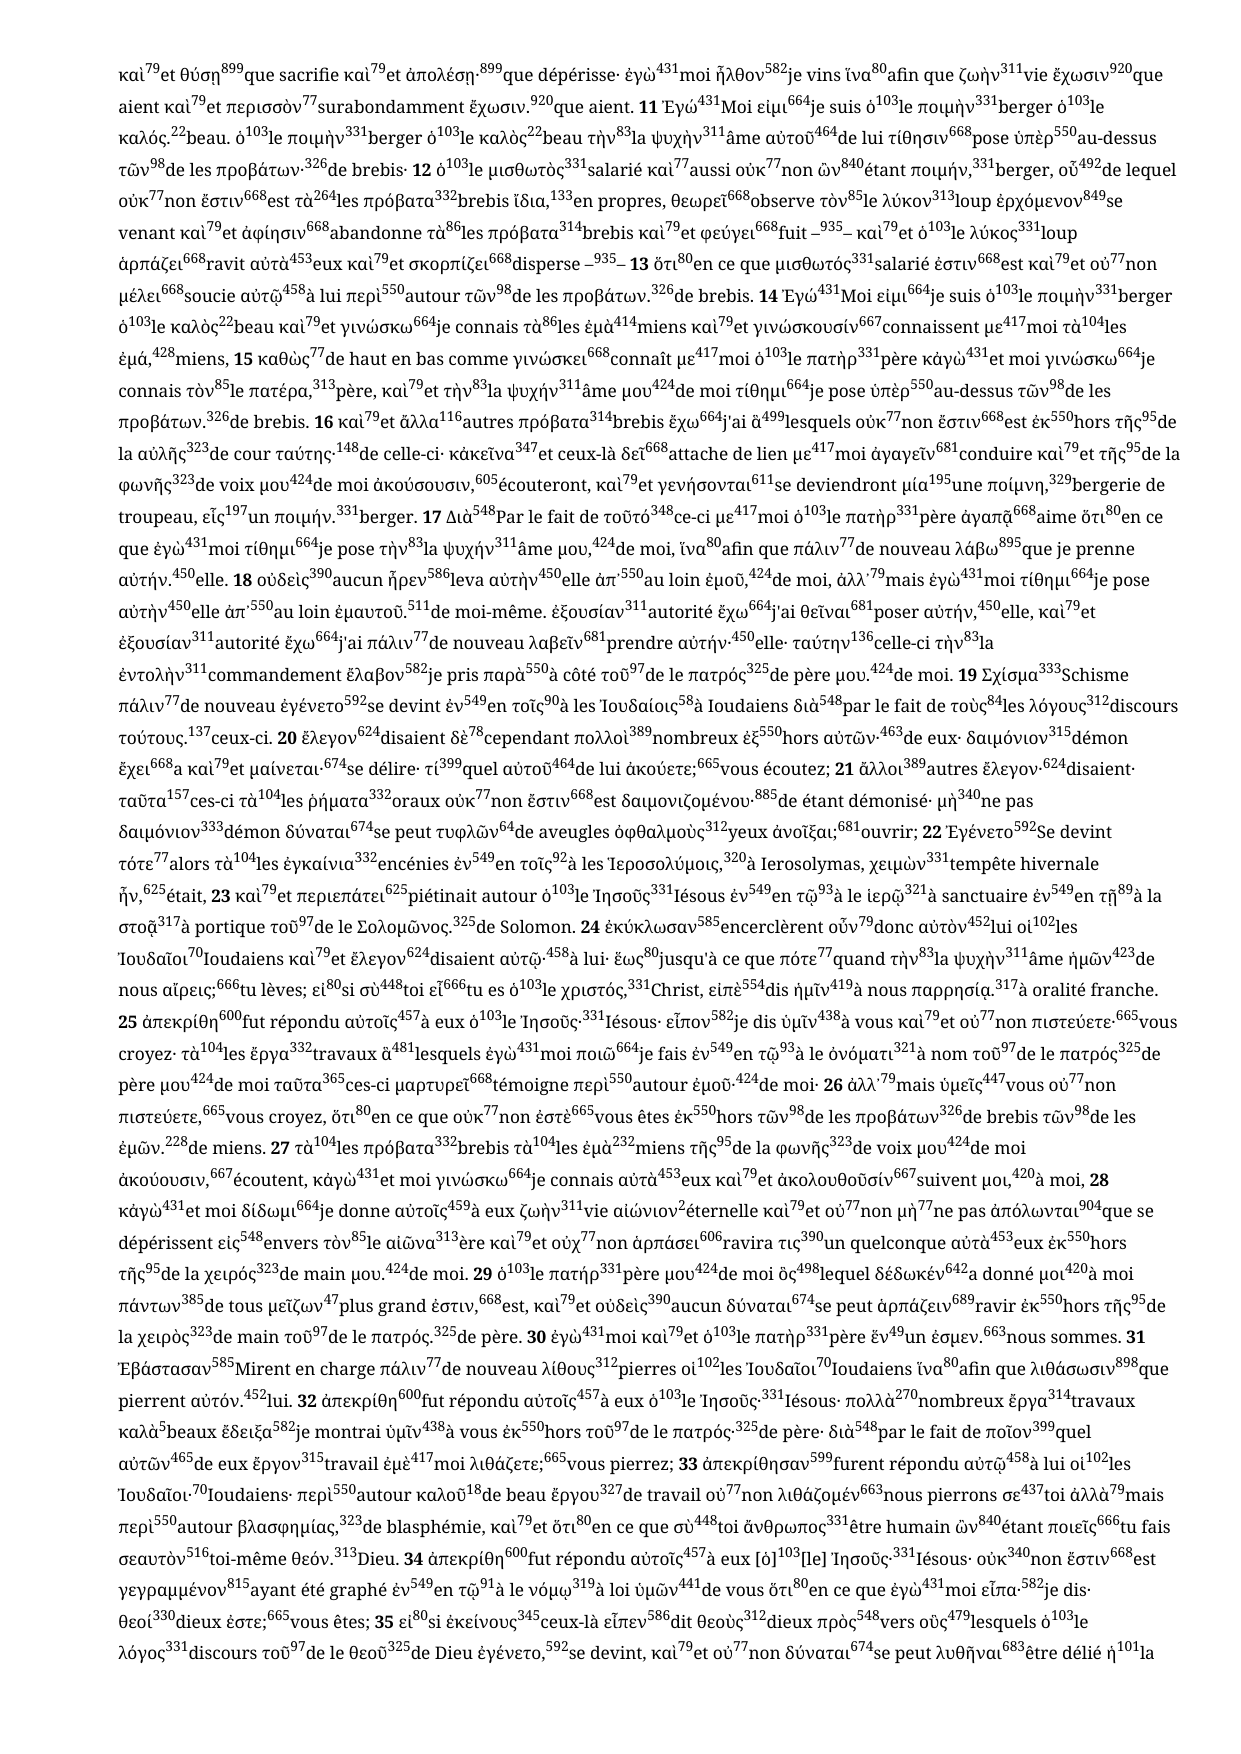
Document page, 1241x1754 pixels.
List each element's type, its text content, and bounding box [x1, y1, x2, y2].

text 1 Ἀμὴν304Amen ἀμὴν304amen λέγω664je dis ὑμῖν,438à vous, ὁ364celui μὴ79ne pas εἰσερχόμενος867se venant à l'intérieur διὰ550par τῆς95de la θύρας323de porte εἰς548envers τὴν83la αὐλὴν311cour τῶν98de les προβάτων326de brebis ἀλλ᾽79mais ἀναβαίνων840montant ἀλλαχόθεν77par ailleurs ἐκεῖνος364celui-là κλέπτης331voleur ἐστὶν668est καὶ79et λῃστής·331pilleur· 2 ὁ364celui δὲ78cependant εἰσερχόμενος867se venant à l'intérieur διὰ550par τῆς95de la θύρας323de porte ποιμήν331berger ἐστιν668est τῶν98de les προβάτων.326de brebis. 3 τούτῳ352à celui-ci ὁ103le θυρωρὸς331portier ἀνοίγει668ouvre καὶ79et τὰ104les πρόβατα332brebis τῆς95de la φωνῆς323de voix αὐτοῦ464de lui ἀκούει668écoute καὶ79et τὰ246les ἴδια116en propres πρόβατα314brebis φωνεῖ668voixe κατ᾽548selon ὄνομα315nom καὶ79et ἐξάγει668conduit dehors αὐτά.453eux. 4 ὅταν80lorsque le cas échéant τὰ246les ἴδια347en propres πάντα270tous ἐκβάλῃ,899que éjecte, ἔμπροσθεν552en devers αὐτῶν465de eux πορεύεται674se va καὶ79et τὰ104les πρόβατα332brebis αὐτῷ458à lui ἀκολουθεῖ,668suit, ὅτι80en ce que οἴδασιν641ont su τὴν83la φωνὴν311voix αὐτοῦ·464de lui· 5 ἀλλοτρίῳ59à d'autrui δὲ78cependant οὐ77non μὴ77ne pas ἀκολουθήσωσιν,898que suivent, ἀλλὰ79mais φεύξονται611se fuiront ἀπ᾽550au loin αὐτοῦ,464de lui, ὅτι80en ce que οὐκ77non οἴδασιν641ont su τῶν96de les ἀλλοτρίων64de d'autruis τὴν83la φωνήν.311voix. 6 Ταύτην136Celle-ci τὴν83la παροιμίαν311proverbe εἶπεν586dit αὐτοῖς457à eux ὁ103le Ἰησοῦς,331Iésous, ἐκεῖνοι363ceux-là δὲ78cependant οὐκ77non ἔγνωσαν585connurent τίνα411quels ἦν625était ἃ481lesquels ἐλάλει625bavardait αὐτοῖς.457à eux. 7 Εἶπεν586Dit οὖν79donc αὐτοῖς457à eux πάλιν77de nouveau ὁ103le Ἰησοῦς·331Iésous· ἀμὴν304amen ἀμὴν304amen λέγω664je dis ὑμῖν438à vous ὅτι80en ce que ἐγώ431moi εἰμι664je suis ἡ101la θύρα329porte τῶν98de les προβάτων.326de brebis. 8 πάντες389tous ὅσοι497autant lesquels ἦλθον585vinrent [πρὸ550[d'avant ἐμοῦ]424de moi] κλέπται330voleurs εἰσὶν667sont καὶ79et λῃσταί,330pilleurs, ἀλλ᾽79mais οὐκ77non ἤκουσαν585écoutèrent αὐτῶν463de eux τὰ104les πρόβατα.332brebis. 9 ἐγώ431moi εἰμι664je suis ἡ101la θύρα·329porte· δι᾽550par ἐμοῦ424de moi ἐάν80si le cas échéant τις390un quelconque εἰσέλθῃ899que vienne à l'intérieur σωθήσεται619sera sauvé καὶ79et εἰσελεύσεται612se viendra à l'intérieur καὶ79et ἐξελεύσεται612se sortira καὶ79et νομὴν311pâturage εὑρήσει.606trouvera. 10 ὁ103le κλέπτης331voleur οὐκ77non ἔρχεται674se vient εἰ551si μὴ77ne pas ἵνα80afin que κλέψῃ899que vole καὶ79et θύσῃ899que sacrifie καὶ79et ἀπολέσῃ·899que dépérisse· ἐγὼ431moi ἦλθον582je vins ἵνα80afin que ζωὴν311vie ἔχωσιν920que aient καὶ79et περισσὸν77surabondamment ἔχωσιν.920que aient. 11 Ἐγώ431Moi εἰμι664je suis ὁ103le ποιμὴν331berger ὁ103le καλός.22beau. ὁ103le ποιμὴν331berger ὁ103le καλὸς22beau τὴν83la ψυχὴν311âme αὐτοῦ464de lui τίθησιν668pose ὑπὲρ550au-dessus τῶν98de les προβάτων·326de brebis· 12 ὁ103le μισθωτὸς331salarié καὶ77aussi οὐκ77non ὢν840étant ποιμήν,331berger, οὗ492de lequel οὐκ77non ἔστιν668est τὰ264les πρόβατα332brebis ἴδια,133en propres, θεωρεῖ668observe τὸν85le λύκον313loup ἐρχόμενον849se venant καὶ79et ἀφίησιν668abandonne τὰ86les πρόβατα314brebis καὶ79et φεύγει668fuit –935– καὶ79et ὁ103le λύκος331loup ἁρπάζει668ravit αὐτὰ453eux καὶ79et σκορπίζει668disperse –935– 13 ὅτι80en ce que μισθωτός331salarié ἐστιν668est καὶ79et οὐ77non μέλει668soucie αὐτῷ458à lui περὶ550autour τῶν98de les προβάτων.326de brebis. 14 Ἐγώ431Moi εἰμι664je suis ὁ103le ποιμὴν331berger ὁ103le καλὸς22beau καὶ79et γινώσκω664je connais τὰ86les ἐμὰ414miens καὶ79et γινώσκουσίν667connaissent με417moi τὰ104les ἐμά,428miens, 15 καθὼς77de haut en bas comme γινώσκει668connaît με417moi ὁ103le πατὴρ331père κἀγὼ431et moi γινώσκω664je connais τὸν85le πατέρα,313père, καὶ79et τὴν83la ψυχήν311âme μου424de moi τίθημι664je pose ὑπὲρ550au-dessus τῶν98de les προβάτων.326de brebis. 16 καὶ79et ἄλλα116autres πρόβατα314brebis ἔχω664j'ai ἃ499lesquels οὐκ77non ἔστιν668est ἐκ550hors τῆς95de la αὐλῆς323de cour ταύτης·148de celle-ci· κἀκεῖνα347et ceux-là δεῖ668attache de lien με417moi ἀγαγεῖν681conduire καὶ79et τῆς95de la φωνῆς323de voix μου424de moi ἀκούσουσιν,605écouteront, καὶ79et γενήσονται611se deviendront μία195une ποίμνη,329bergerie de troupeau, εἷς197un ποιμήν.331berger. 17 Διὰ548Par le fait de τοῦτό348ce-ci με417moi ὁ103le πατὴρ331père ἀγαπᾷ668aime ὅτι80en ce que ἐγὼ431moi τίθημι664je pose τὴν83la ψυχήν311âme μου,424de moi, ἵνα80afin que πάλιν77de nouveau λάβω895que je prenne αὐτήν.450elle. 18 οὐδεὶς390aucun ἦρεν586leva αὐτὴν450elle ἀπ᾽550au loin ἐμοῦ,424de moi, ἀλλ᾽79mais ἐγὼ431moi τίθημι664je pose αὐτὴν450elle ἀπ᾽550au loin ἐμαυτοῦ.511de moi-même. ἐξουσίαν311autorité ἔχω664j'ai θεῖναι681poser αὐτήν,450elle, καὶ79et ἐξουσίαν311autorité ἔχω664j'ai πάλιν77de nouveau λαβεῖν681prendre αὐτήν·450elle· ταύτην136celle-ci τὴν83la ἐντολὴν311commandement ἔλαβον582je pris παρὰ550à côté τοῦ97de le πατρός325de père μου.424de moi. 19 Σχίσμα333Schisme πάλιν77de nouveau ἐγένετο592se devint ἐν549en τοῖς90à les Ἰουδαίοις58à Ioudaiens διὰ548par le fait de τοὺς84les λόγους312discours τούτους.137ceux-ci. 20 ἔλεγον624disaient δὲ78cependant πολλοὶ389nombreux ἐξ550hors αὐτῶν·463de eux· δαιμόνιον315démon ἔχει668a καὶ79et μαίνεται·674se délire· τί399quel αὐτοῦ464de lui ἀκούετε;665vous écoutez; 21 ἄλλοι389autres ἔλεγον·624disaient· ταῦτα157ces-ci τὰ104les ῥήματα332oraux οὐκ77non ἔστιν668est δαιμονιζομένου·885de étant démonisé· μὴ340ne pas δαιμόνιον333démon δύναται674se peut τυφλῶν64de aveugles ὀφθαλμοὺς312yeux ἀνοῖξαι;681ouvrir; 22 Ἐγένετο592Se devint τότε77alors τὰ104les ἐγκαίνια332encénies ἐν549en τοῖς92à les Ἱεροσολύμοις,320à Ierosolymas, χειμὼν331tempête hivernale ἦν,625était, 23 καὶ79et περιεπάτει625piétinait autour ὁ103le Ἰησοῦς331Iésous ἐν549en τῷ93à le ἱερῷ321à sanctuaire ἐν549en τῇ89à la στοᾷ317à portique τοῦ97de le Σολομῶνος.325de Solomon. 24 ἐκύκλωσαν585encerclèrent οὖν79donc αὐτὸν452lui οἱ102les Ἰουδαῖοι70Ioudaiens καὶ79et ἔλεγον624disaient αὐτῷ·458à lui· ἕως80jusqu'à ce que πότε77quand τὴν83la ψυχὴν311âme ἡμῶν423de nous αἴρεις;666tu lèves; εἰ80si σὺ448toi εἶ666tu es ὁ103le χριστός,331Christ, εἰπὲ554dis ἡμῖν419à nous παρρησίᾳ.317à oralité franche. 25 ἀπεκρίθη600fut répondu αὐτοῖς457à eux ὁ103le Ἰησοῦς·331Iésous· εἶπον582je dis ὑμῖν438à vous καὶ79et οὐ77non πιστεύετε·665vous croyez· τὰ104les ἔργα332travaux ἃ481lesquels ἐγὼ431moi ποιῶ664je fais ἐν549en τῷ93à le ὀνόματι321à nom τοῦ97de le πατρός325de père μου424de moi ταῦτα365ces-ci μαρτυρεῖ668témoigne περὶ550autour ἐμοῦ·424de moi· 26 ἀλλ᾽79mais ὑμεῖς447vous οὐ77non πιστεύετε,665vous croyez, ὅτι80en ce que οὐκ77non ἐστὲ665vous êtes ἐκ550hors τῶν98de les προβάτων326de brebis τῶν98de les ἐμῶν.228de miens. 27 τὰ104les πρόβατα332brebis τὰ104les ἐμὰ232miens τῆς95de la φωνῆς323de voix μου424de moi ἀκούουσιν,667écoutent, κἀγὼ431et moi γινώσκω664je connais αὐτὰ453eux καὶ79et ἀκολουθοῦσίν667suivent μοι,420à moi, 28 κἀγὼ431et moi δίδωμι664je donne αὐτοῖς459à eux ζωὴν311vie αἰώνιον2éternelle καὶ79et οὐ77non μὴ77ne pas ἀπόλωνται904que se dépérissent εἰς548envers τὸν85le αἰῶνα313ère καὶ79et οὐχ77non ἁρπάσει606ravira τις390un quelconque αὐτὰ453eux ἐκ550hors τῆς95de la χειρός323de main μου.424de moi. 29 ὁ103le πατήρ331père μου424de moi ὃς498lequel δέδωκέν642a donné μοι420à moi πάντων385de tous μεῖζων47plus grand ἐστιν,668est, καὶ79et οὐδεὶς390aucun δύναται674se peut ἁρπάζειν689ravir ἐκ550hors τῆς95de la χειρὸς323de main τοῦ97de le πατρός.325de père. 30 ἐγὼ431moi καὶ79et ὁ103le πατὴρ331père ἕν49un ἐσμεν.663nous sommes. 31 Ἐβάστασαν585Mirent en charge πάλιν77de nouveau λίθους312pierres οἱ102les Ἰουδαῖοι70Ioudaiens ἵνα80afin que λιθάσωσιν898que pierrent αὐτόν.452lui. 32 ἀπεκρίθη600fut répondu αὐτοῖς457à eux ὁ103le Ἰησοῦς·331Iésous· πολλὰ270nombreux ἔργα314travaux καλὰ5beaux ἔδειξα582je montrai ὑμῖν438à vous ἐκ550hors τοῦ97de le πατρός·325de père· διὰ548par le fait de ποῖον399quel αὐτῶν465de eux ἔργον315travail ἐμὲ417moi λιθάζετε;665vous pierrez; 33 ἀπεκρίθησαν599furent répondu αὐτῷ458à lui οἱ102les Ἰουδαῖοι·70Ioudaiens· περὶ550autour καλοῦ18de beau ἔργου327de travail οὐ77non λιθάζομέν663nous pierrons σε437toi ἀλλὰ79mais περὶ550autour βλασφημίας,323de blasphémie, καὶ79et ὅτι80en ce que σὺ448toi ἄνθρωπος331être humain ὢν840étant ποιεῖς666tu fais σεαυτὸν516toi-même θεόν.313Dieu. 34 ἀπεκρίθη600fut répondu αὐτοῖς457à eux [ὁ]103[le] Ἰησοῦς·331Iésous· οὐκ340non ἔστιν668est γεγραμμένον815ayant été graphé ἐν549en τῷ91à le νόμῳ319à loi ὑμῶν441de vous ὅτι80en ce que ἐγὼ431moi εἶπα·582je dis· θεοί330dieux ἐστε;665vous êtes; 35 εἰ80si ἐκείνους345ceux-là εἶπεν586dit θεοὺς312dieux πρὸς548vers οὓς479lesquels ὁ103le λόγος331discours τοῦ97de le θεοῦ325de Dieu ἐγένετο,592se devint, καὶ79et οὐ77non δύναται674se peut λυθῆναι683être délié ἡ101la γραφή,329graphe, 36 ὃν480lequel ὁ103le πατὴρ331père ἡγίασεν586sanctifia καὶ79et ἀπέστειλεν586envoya εἰς548envers τὸν85le κόσμον313monde ὑμεῖς447vous λέγετε665vous dites ὅτι80en ce que βλασφημεῖς,666tu blasphèmes, ὅτι80en ce que εἶπον·582je dis· υἱὸς331fils τοῦ97de le θεοῦ325de Dieu εἰμι;664je suis; 37 εἰ80si οὐ77non ποιῶ664je fais τὰ86les ἔργα314travaux τοῦ97de le πατρός325de père μου,424de moi, μὴ77ne pas πιστεύετέ569croyez μοι·420à moi· 38 εἰ80si δὲ78cependant ποιῶ,664je fais, κἂν77et si ἐμοὶ420à moi μὴ77ne pas πιστεύητε,918que vous croyiez, τοῖς92à les ἔργοις320à travaux πιστεύετε,569croyez, ἵνα80afin que γνῶτε896que vous connaissiez καὶ79et γινώσκητε918que vous connaissiez ὅτι80en ce que ἐν549en ἐμοὶ420à moi ὁ103le πατὴρ331père κἀγὼ431et moi ἐν549en τῷ91à le πατρί.319à père. 39 Ἐζήτουν624Cherchaient [οὖν]79[donc] αὐτὸν452lui πάλιν77de nouveau πιάσαι,681saisir, καὶ79et ἐξῆλθεν586sortit ἐκ550hors τῆς95de la χειρὸς323de main αὐτῶν.463de eux. 40 Καὶ79Et ἀπῆλθεν586éloigna πάλιν77de nouveau πέραν552de l'autre côté τοῦ97de le Ἰορδάνου325de Iordane εἰς548envers τὸν85le τόπον313lieu ὅπου80là où ἦν625était Ἰωάννης331Ioannes τὸ348ce πρῶτον77premièrement βαπτίζων840baptisant καὶ79et ἔμεινεν586resta ἐκεῖ.77là. 41 καὶ79et πολλοὶ389nombreux ἦλθον585vinrent πρὸς548vers αὐτὸν452lui καὶ79et ἔλεγον624disaient ὅτι80en ce que Ἰωάννης331Ioannes μὲν79certes σημεῖον315signe ἐποίησεν586fit οὐδέν,271aucun, πάντα391tous δὲ78cependant ὅσα481autant lesquels εἶπεν586dit Ἰωάννης331Ioannes περὶ550autour τούτου358de celui-ci ἀληθῆ48vrais ἦν.625était. 42 καὶ79et πολλοὶ389nombreux ἐπίστευσαν585crurent εἰς548envers αὐτὸν452lui ἐκεῖ.77là. [118, 59, 1181, 1665]
